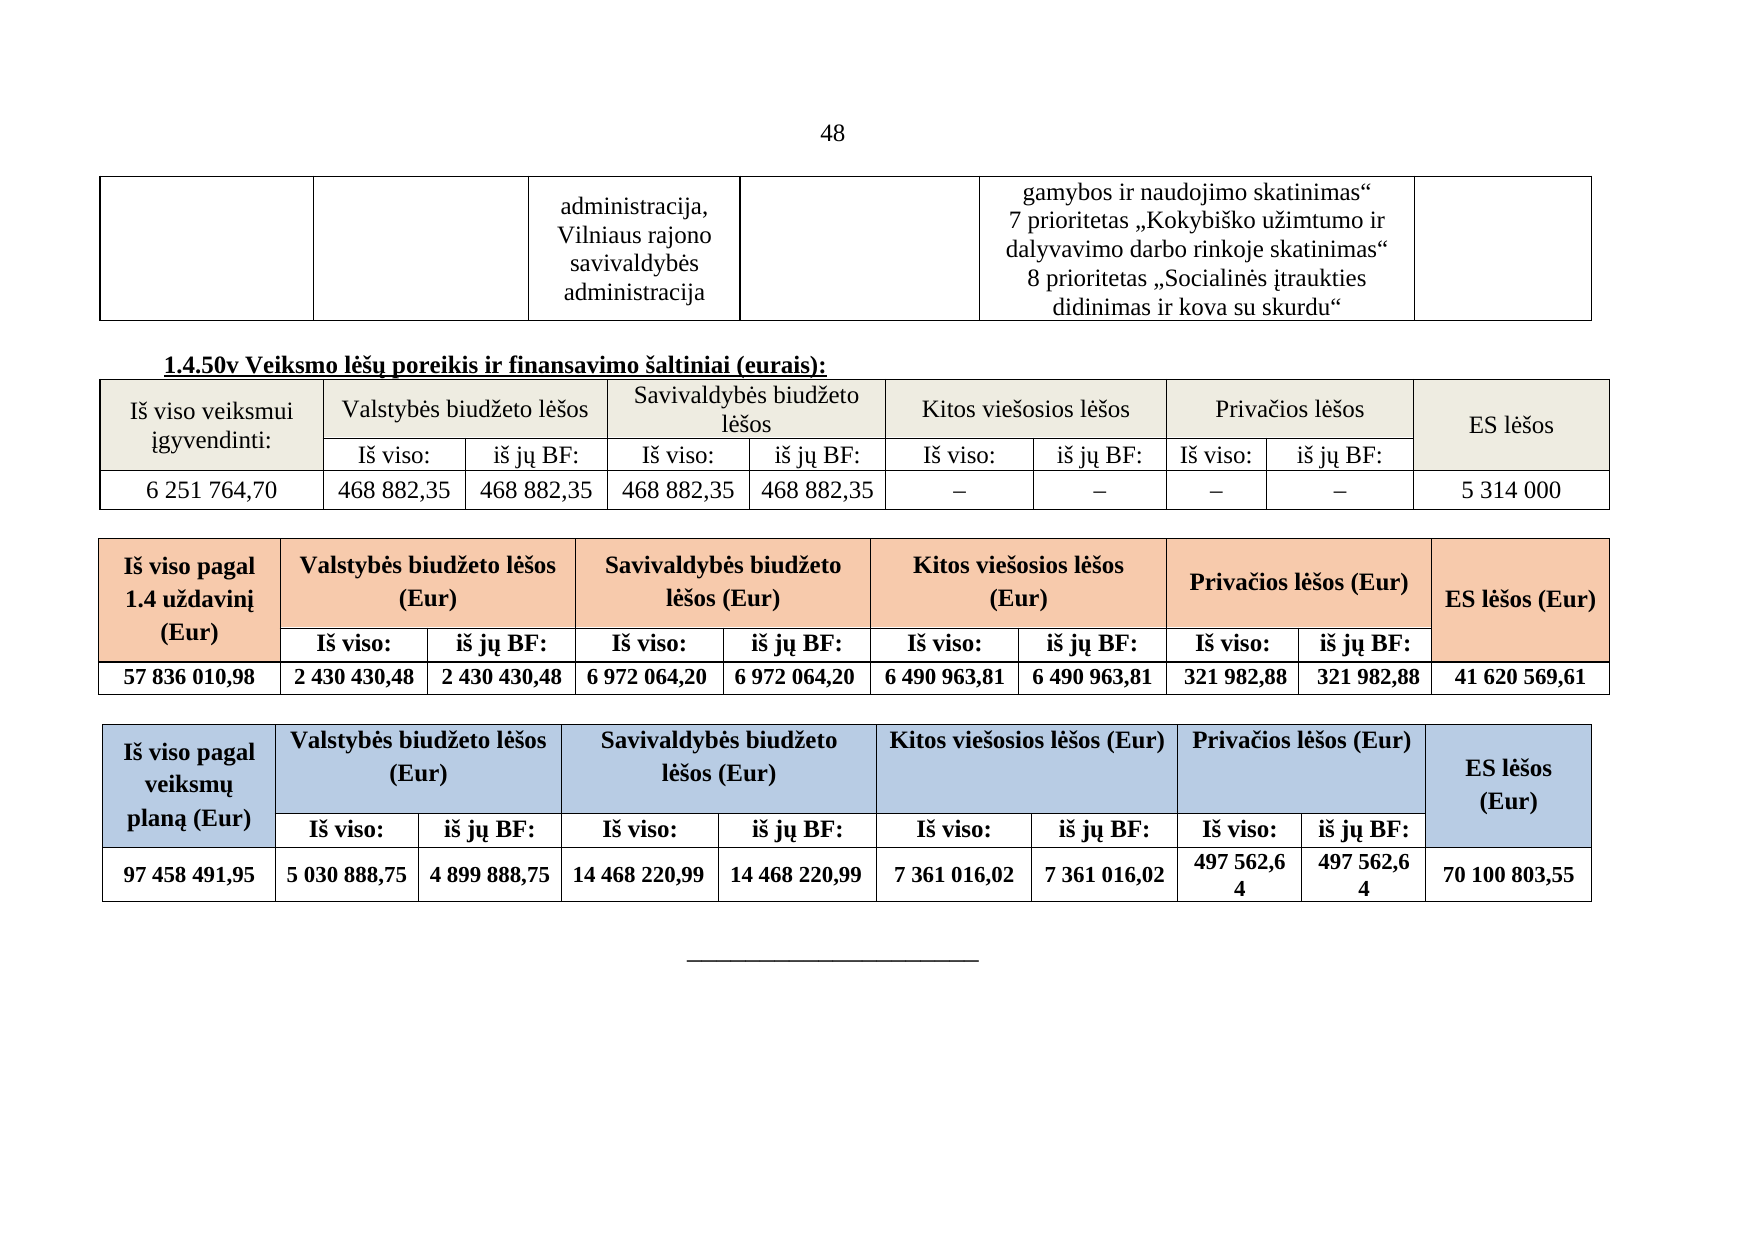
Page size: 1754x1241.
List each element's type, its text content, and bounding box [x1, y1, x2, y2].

table_cell 2 430 430,48 [281, 663, 427, 694]
table_header Kitos viešosios lėšos (Eur) [877, 725, 1177, 813]
table_cell iš jų BF: [428, 629, 575, 661]
table_cell iš jų BF: [1034, 439, 1166, 470]
table_cell 14 468 220,99 [562, 848, 718, 901]
table_cell [101, 177, 313, 320]
table_header ES lėšos [1414, 380, 1609, 470]
table_cell Iš viso: [281, 629, 427, 661]
table_cell 6 490 963,81 [871, 663, 1018, 694]
table_cell 468 882,35 [608, 471, 749, 508]
table_cell 57 836 010,98 [99, 663, 280, 694]
table_cell [1415, 177, 1591, 320]
table_header Valstybės biudžeto lėšos [324, 380, 607, 437]
table_cell 2 430 430,48 [428, 663, 575, 694]
table_header Iš viso veiksmui įgyvendinti: [101, 380, 323, 470]
table_header Iš viso pagal 1.4 uždavinį (Eur) [99, 539, 280, 661]
table_cell Iš viso: [576, 629, 723, 661]
table_cell Iš viso: [1167, 629, 1298, 661]
table_header ES lėšos (Eur) [1426, 725, 1591, 847]
table_cell – [1167, 471, 1266, 508]
table_cell 6 972 064,20 [724, 663, 870, 694]
table_header Kitos viešosios lėšos [886, 380, 1166, 437]
table_header ES lėšos (Eur) [1432, 539, 1609, 661]
table_header Savivaldybės biudžeto lėšos (Eur) [562, 725, 876, 813]
table_cell [741, 177, 979, 320]
table_cell Iš viso: [1167, 439, 1266, 470]
table_cell iš jų BF: [466, 439, 607, 470]
table_cell 6 972 064,20 [576, 663, 723, 694]
table_cell 41 620 569,61 [1432, 663, 1609, 694]
table_cell administracija, Vilniaus rajono savivaldybės administracija [529, 177, 739, 320]
table_cell Iš viso: [1178, 814, 1301, 847]
table_cell 6 490 963,81 [1019, 663, 1166, 694]
table_cell 468 882,35 [466, 471, 607, 508]
table_cell 321 982,88 [1167, 663, 1298, 694]
table_cell 70 100 803,55 [1426, 848, 1591, 901]
table_header Privačios lėšos [1167, 380, 1413, 437]
table_cell Iš viso: [877, 814, 1031, 847]
table_header Kitos viešosios lėšos (Eur) [871, 539, 1166, 627]
table_cell iš jų BF: [719, 814, 876, 847]
table_cell iš jų BF: [750, 439, 885, 470]
text 1.4.50v Veiksmo lėšų poreikis ir finansavimo šaltiniai (eurais): [89, 350, 1577, 379]
table_header Privačios lėšos (Eur) [1167, 539, 1431, 627]
table_cell 97 458 491,95 [103, 848, 275, 901]
table_cell – [886, 471, 1033, 508]
table_cell iš jų BF: [419, 814, 561, 847]
table_header Valstybės biudžeto lėšos (Eur) [281, 539, 575, 627]
table_cell iš jų BF: [724, 629, 870, 661]
table_cell 468 882,35 [324, 471, 465, 508]
text ____________________ [89, 931, 1577, 964]
table_cell 5 314 000 [1414, 471, 1609, 508]
table_cell Iš viso: [562, 814, 718, 847]
table_cell iš jų BF: [1019, 629, 1166, 661]
table_cell 497 562,64 [1178, 848, 1301, 901]
table_cell 4 899 888,75 [419, 848, 561, 901]
table_cell iš jų BF: [1302, 814, 1425, 847]
table_cell 468 882,35 [750, 471, 885, 508]
table_cell 5 030 888,75 [276, 848, 418, 901]
table_header Iš viso pagal veiksmų planą (Eur) [103, 725, 275, 847]
table_cell 14 468 220,99 [719, 848, 876, 901]
table_cell Iš viso: [324, 439, 465, 470]
table_cell iš jų BF: [1032, 814, 1177, 847]
table_cell – [1267, 471, 1413, 508]
table_cell Iš viso: [608, 439, 749, 470]
table_cell 321 982,88 [1299, 663, 1431, 694]
table_header Valstybės biudžeto lėšos (Eur) [276, 725, 561, 813]
table_header Privačios lėšos (Eur) [1178, 725, 1425, 813]
table_cell – [1034, 471, 1166, 508]
table_cell gamybos ir naudojimo skatinimas“ 7 prioritetas „Kokybiško užimtumo ir dalyvavimo darbo rinkoje skatinimas“ 8 prioritetas „Socialinės įtraukties didinimas ir kova su skurdu“ [980, 177, 1414, 320]
table_cell 6 251 764,70 [101, 471, 323, 508]
table_cell 497 562,64 [1302, 848, 1425, 901]
table_header Savivaldybės biudžeto lėšos [608, 380, 885, 437]
table_header Savivaldybės biudžeto lėšos (Eur) [576, 539, 870, 627]
table_cell Iš viso: [886, 439, 1033, 470]
table_cell [314, 177, 528, 320]
table_cell iš jų BF: [1267, 439, 1413, 470]
table_cell Iš viso: [276, 814, 418, 847]
table_cell 7 361 016,02 [1032, 848, 1177, 901]
table_cell iš jų BF: [1299, 629, 1431, 661]
table_cell Iš viso: [871, 629, 1018, 661]
table_cell 7 361 016,02 [877, 848, 1031, 901]
